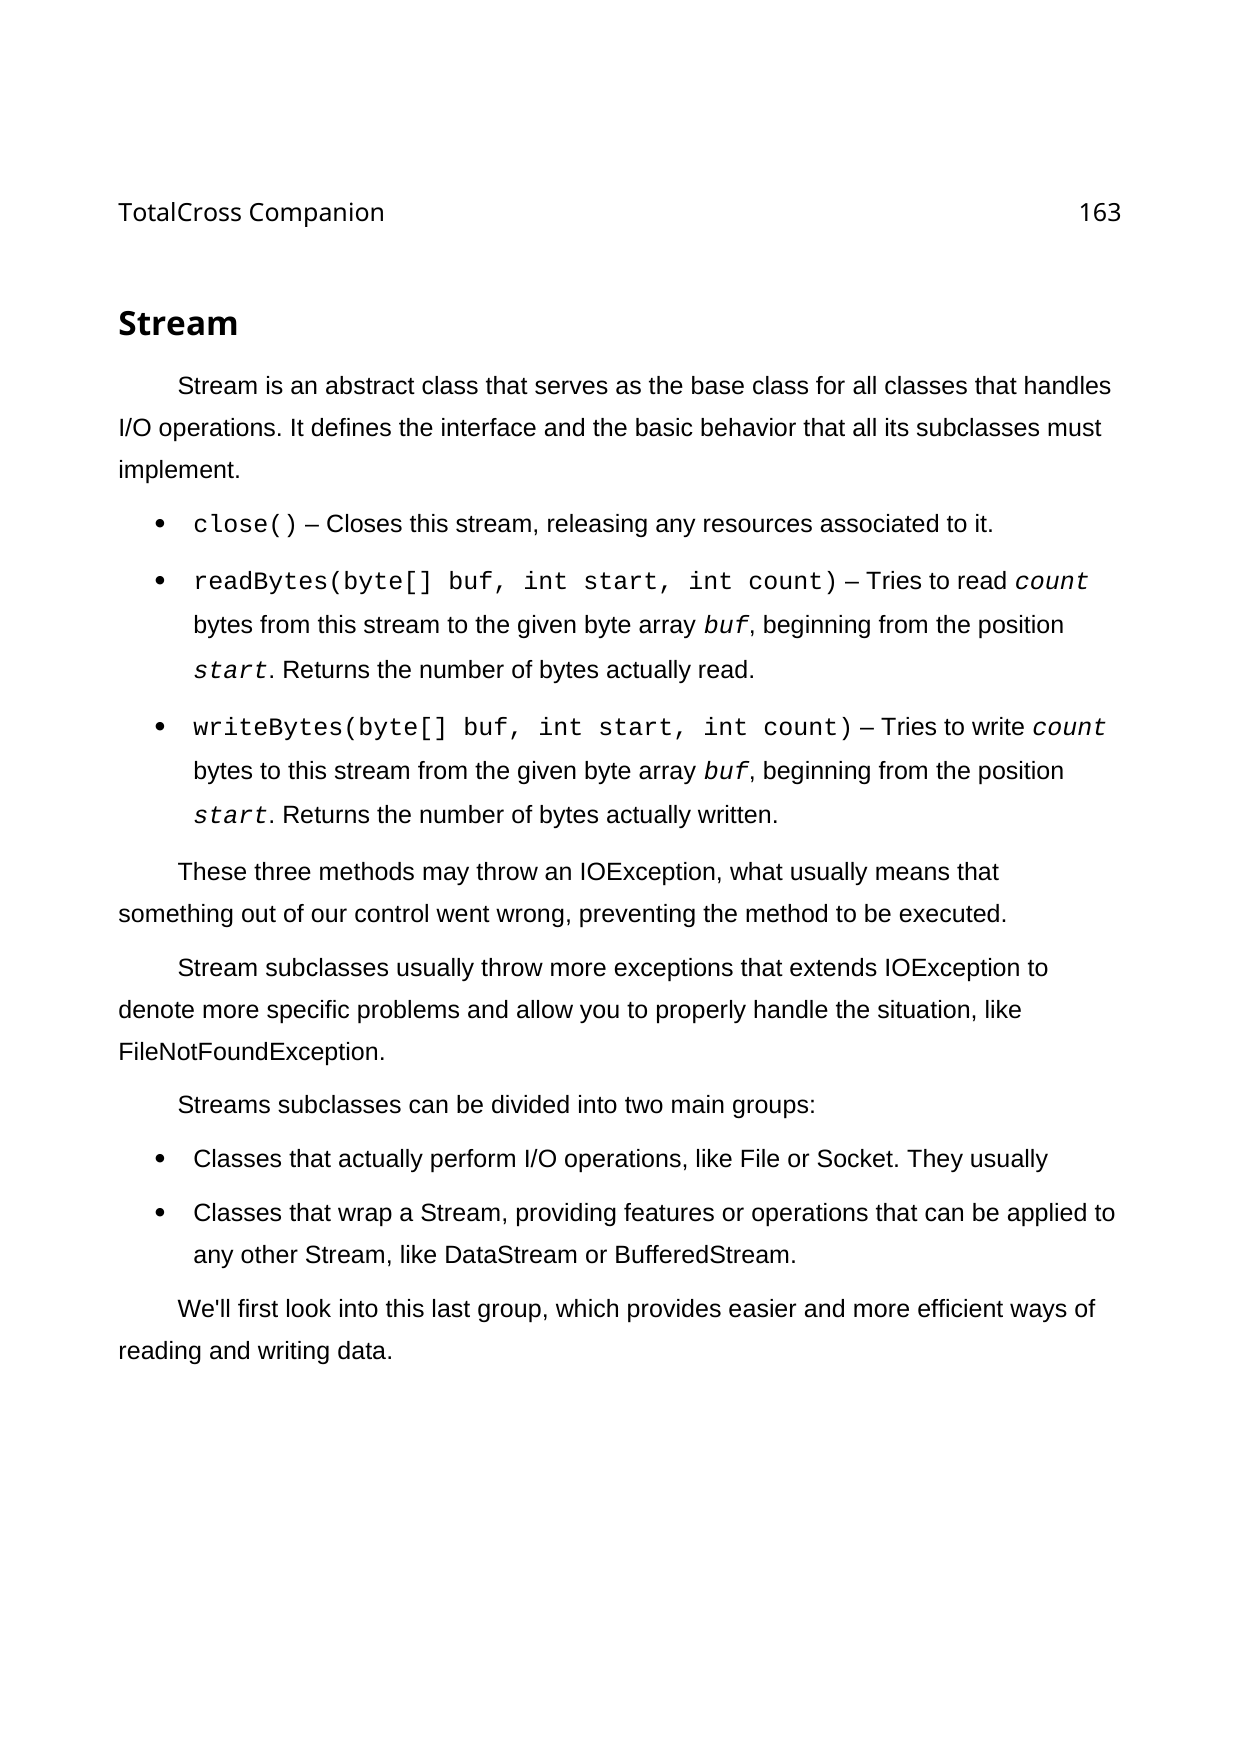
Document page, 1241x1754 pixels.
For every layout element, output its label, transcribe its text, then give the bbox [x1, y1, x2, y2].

text Streams subclasses can be divided into two main groups: [118, 1091, 1122, 1119]
list Classes that wrap a Stream, providing features or operations that can be applied to any other Stream, like DataStream or BufferedStream. [156, 1199, 1122, 1269]
text We'll first look into this last group, which provides easier and more efficient ways of reading and writing data. [118, 1295, 1122, 1365]
list readBytes(byte[] buf, int start, int count) – Tries to read count bytes from this stream to the given byte array buf, beginning from the position start. Returns the number of bytes actually read. [156, 567, 1122, 686]
text Stream is an abstract class that serves as the base class for all classes that handles I/O operations. It defines the interface and the basic behavior that all its subclasses must implement. [118, 372, 1122, 484]
list Classes that actually perform I/O operations, like File or Socket. They usually [156, 1145, 1122, 1173]
text Stream subclasses usually throw more exceptions that extends IOException to denote more specific problems and allow you to properly handle the situation, like FileNotFoundException. [118, 954, 1122, 1066]
text These three methods may throw an IOException, what usually means that something out of our control went wrong, preventing the method to be executed. [118, 858, 1122, 928]
subtitle Stream [118, 300, 1122, 346]
list close() – Closes this stream, releasing any resources associated to it. [156, 510, 1122, 540]
list writeBytes(byte[] buf, int start, int count) – Tries to write count bytes to this stream from the given byte array buf, beginning from the position start. Returns the number of bytes actually written. [156, 712, 1122, 831]
